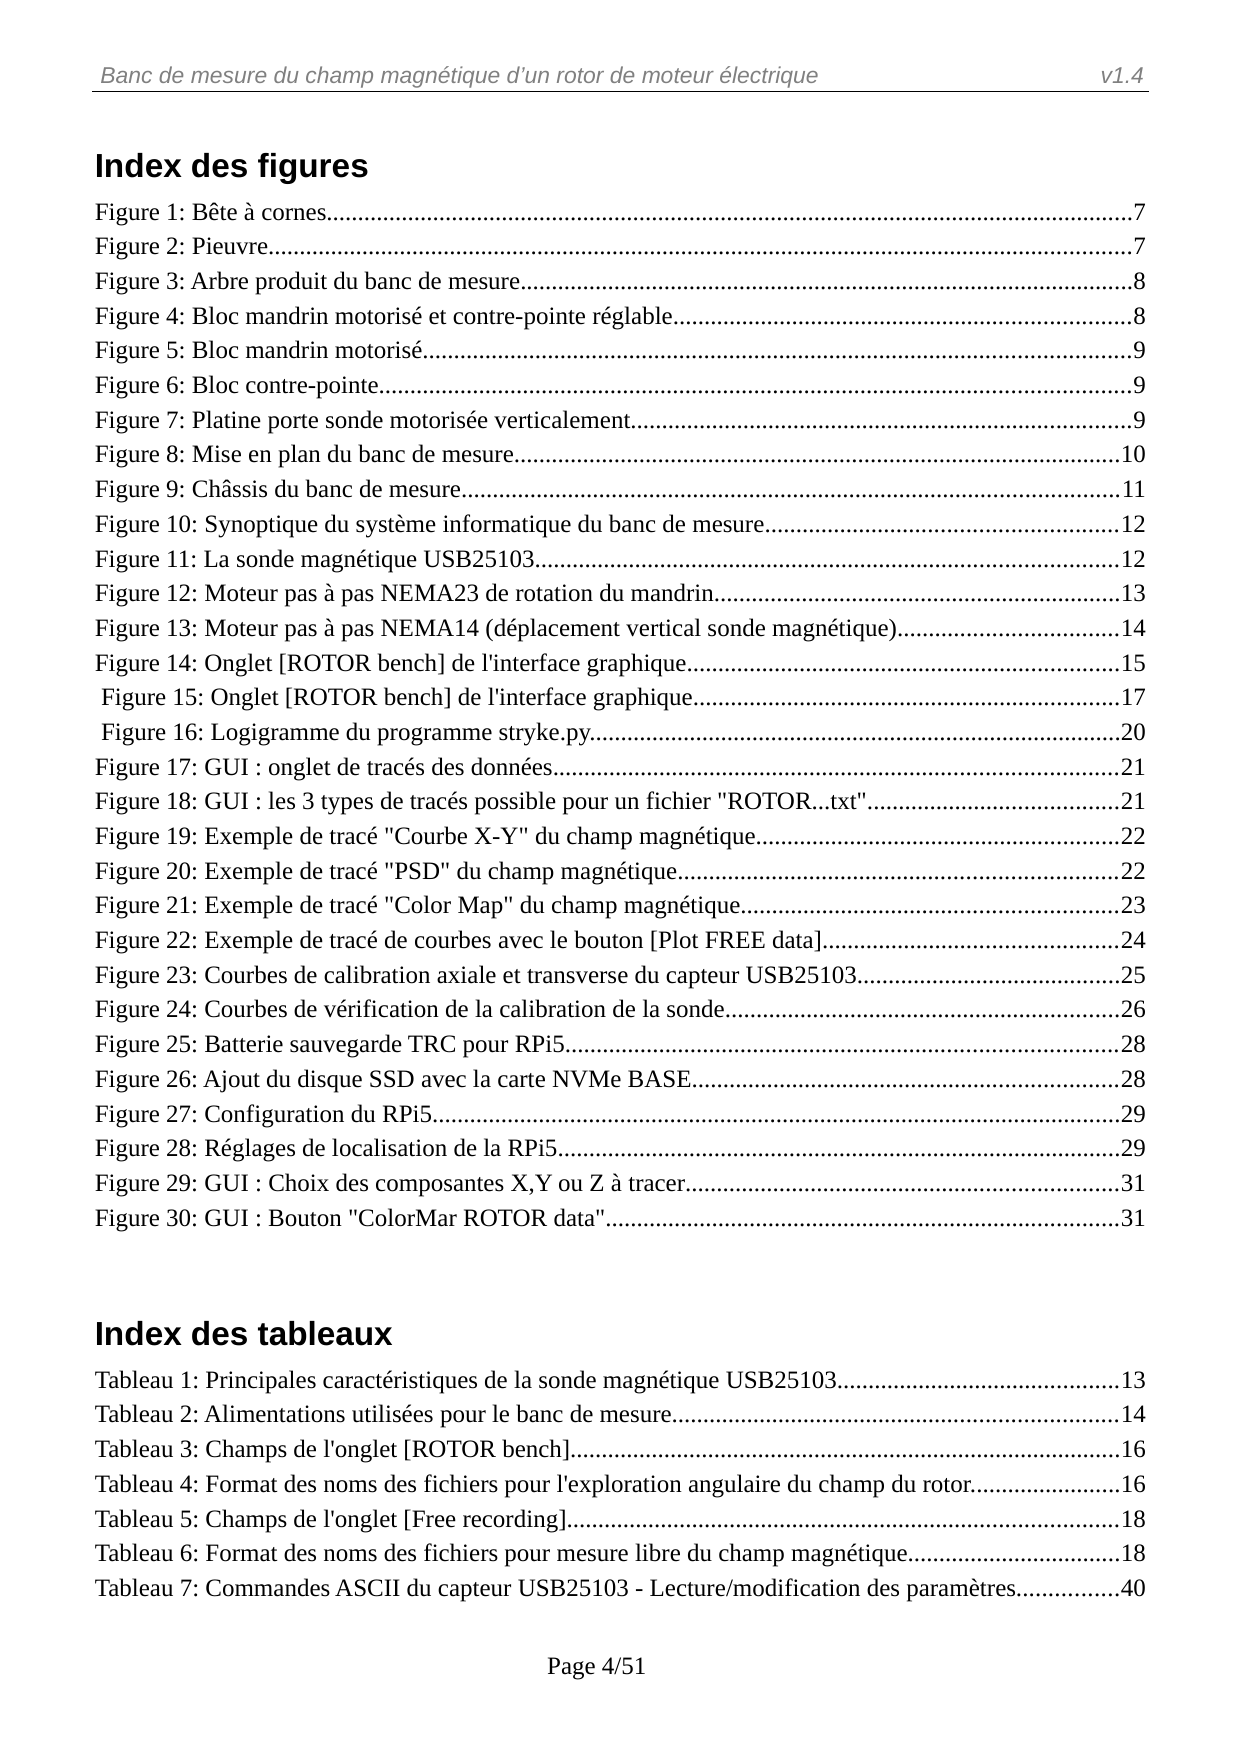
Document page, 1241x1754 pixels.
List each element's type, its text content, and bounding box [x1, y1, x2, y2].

text Figure 24: Courbes de vérification de la calibration de la sonde. 26 [94, 994, 1146, 1023]
text Figure 3: Arbre produit du banc de mesure. 8 [94, 266, 1146, 295]
text Figure 26: Ajout du disque SSD avec la carte NVMe BASE. 28 [94, 1064, 1146, 1093]
text Figure 14: Onglet [ROTOR bench] de l'interface graphique 15 [94, 648, 1146, 676]
text Tableau 2: Alimentations utilisées pour le banc de mesure 14 [94, 1399, 1146, 1428]
text Figure 13: Moteur pas à pas NEMA14 (déplacement vertical sonde magnétique). 14 [94, 613, 1146, 642]
text Figure 15: Onglet [ROTOR bench] de l'interface graphique. 17 [94, 682, 1146, 711]
text Figure 2: Pieuvre 7 [94, 231, 1146, 260]
text Figure 28: Réglages de localisation de la RPi5 29 [94, 1133, 1146, 1162]
text Tableau 4: Format des noms des fichiers pour l'exploration angulaire du champ du rotor. 16 [94, 1469, 1146, 1498]
text Figure 5: Bloc mandrin motorisé. 9 [94, 336, 1146, 364]
text Figure 23: Courbes de calibration axiale et transverse du capteur USB25103 25 [94, 960, 1146, 989]
text Figure 7: Platine porte sonde motorisée verticalement. 9 [94, 405, 1146, 434]
text Figure 8: Mise en plan du banc de mesure. 10 [94, 439, 1146, 468]
text Figure 4: Bloc mandrin motorisé et contre-pointe réglable. 8 [94, 301, 1146, 329]
subtitle Index des figures [94, 146, 1146, 184]
text Tableau 1: Principales caractéristiques de la sonde magnétique USB25103. 13 [94, 1365, 1146, 1394]
text Figure 19: Exemple de tracé "Courbe X-Y" du champ magnétique. 22 [94, 821, 1146, 850]
text Figure 1: Bête à cornes 7 [94, 197, 1146, 226]
text Figure 20: Exemple de tracé "PSD" du champ magnétique. 22 [94, 856, 1146, 884]
text Figure 30: GUI : Bouton "ColorMar ROTOR data" 31 [94, 1203, 1146, 1231]
text Tableau 5: Champs de l'onglet [Free recording] 18 [94, 1504, 1146, 1532]
text Figure 12: Moteur pas à pas NEMA23 de rotation du mandrin. 13 [94, 578, 1146, 607]
text Figure 16: Logigramme du programme stryke.py. 20 [94, 717, 1146, 746]
text Figure 17: GUI : onglet de tracés des données. 21 [94, 752, 1146, 781]
text Tableau 6: Format des noms des fichiers pour mesure libre du champ magnétique. 18 [94, 1538, 1146, 1567]
text Figure 10: Synoptique du système informatique du banc de mesure 12 [94, 509, 1146, 538]
text Figure 29: GUI : Choix des composantes X,Y ou Z à tracer 31 [94, 1168, 1146, 1197]
text Figure 18: GUI : les 3 types de tracés possible pour un fichier "ROTOR...txt". 21 [94, 786, 1146, 815]
text Tableau 7: Commandes ASCII du capteur USB25103 - Lecture/modification des paramètres. 40 [94, 1573, 1146, 1602]
text Figure 11: La sonde magnétique USB25103 12 [94, 544, 1146, 572]
text Tableau 3: Champs de l'onglet [ROTOR bench] 16 [94, 1434, 1146, 1463]
text Figure 6: Bloc contre-pointe. 9 [94, 370, 1146, 399]
text Figure 25: Batterie sauvegarde TRC pour RPi5 28 [94, 1029, 1146, 1058]
text Figure 9: Châssis du banc de mesure. 11 [94, 474, 1146, 503]
text Figure 21: Exemple de tracé "Color Map" du champ magnétique. 23 [94, 891, 1146, 919]
text Figure 27: Configuration du RPi5 29 [94, 1099, 1146, 1127]
text Figure 22: Exemple de tracé de courbes avec le bouton [Plot FREE data]. 24 [94, 925, 1146, 954]
subtitle Index des tableaux [94, 1314, 1146, 1352]
